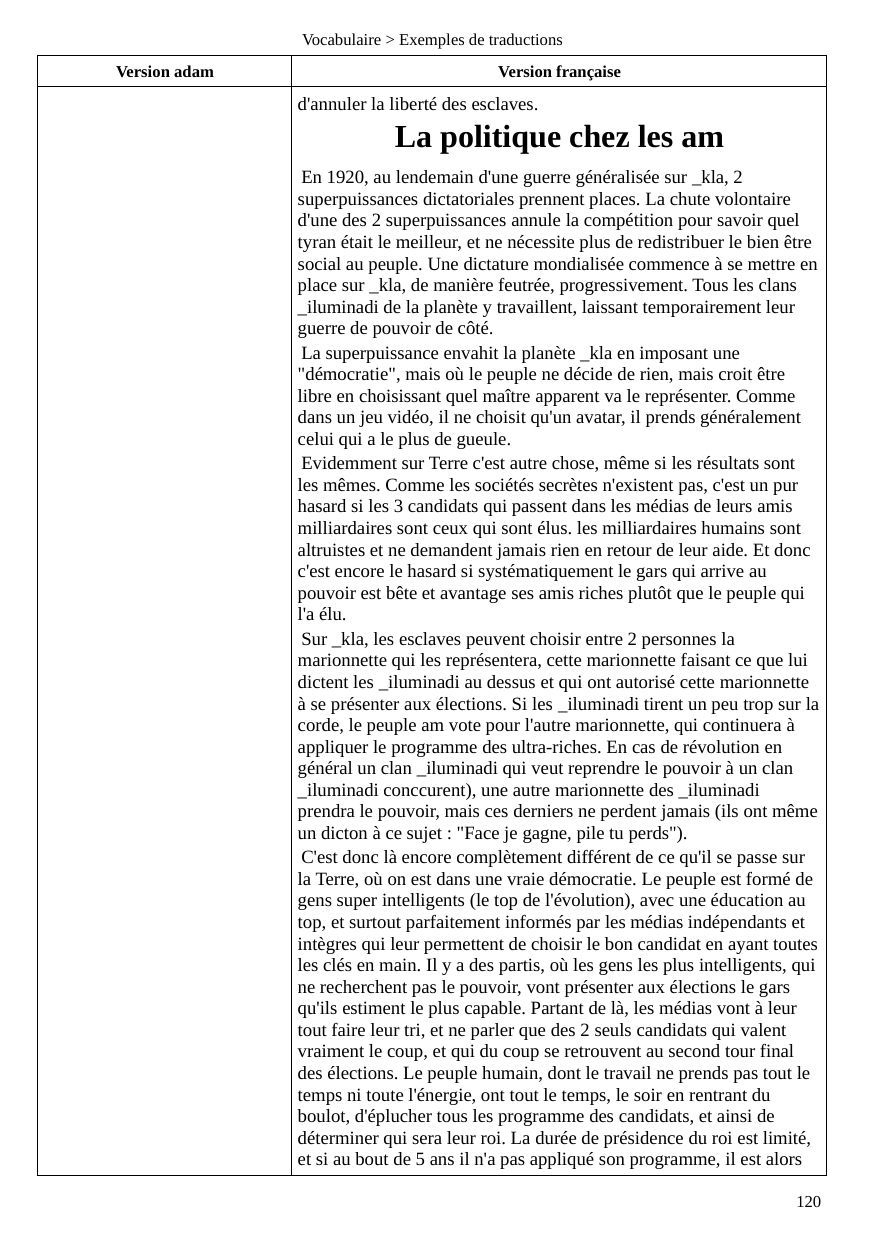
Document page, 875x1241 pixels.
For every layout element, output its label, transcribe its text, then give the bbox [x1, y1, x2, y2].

table_header Version adam [38, 56, 291, 86]
table_header Version française [292, 56, 826, 86]
table_cell d'annuler la liberté des esclaves. La politique chez les am En 1920, au lendemain d'une guerre généralisée sur _kla, 2 superpuissances dictatoriales prennent places. La chute volontaire d'une des 2 superpuissances annule la compétition pour savoir quel tyran était le meilleur, et ne nécessite plus de redistribuer le bien être social au peuple. Une dictature mondialisée commence à se mettre en place sur _kla, de manière feutrée, progressivement. Tous les clans _iluminadi de la planète y travaillent, laissant temporairement leur guerre de pouvoir de côté. La superpuissance envahit la planète _kla en imposant une "démocratie", mais où le peuple ne décide de rien, mais croit être libre en choisissant quel maître apparent va le représenter. Comme dans un jeu vidéo, il ne choisit qu'un avatar, il prends généralement celui qui a le plus de gueule. Evidemment sur Terre c'est autre chose, même si les résultats sont les mêmes. Comme les sociétés secrètes n'existent pas, c'est un pur hasard si les 3 candidats qui passent dans les médias de leurs amis milliardaires sont ceux qui sont élus. les milliardaires humains sont altruistes et ne demandent jamais rien en retour de leur aide. Et donc c'est encore le hasard si systématiquement le gars qui arrive au pouvoir est bête et avantage ses amis riches plutôt que le peuple qui l'a élu. Sur _kla, les esclaves peuvent choisir entre 2 personnes la marionnette qui les représentera, cette marionnette faisant ce que lui dictent les _iluminadi au dessus et qui ont autorisé cette marionnette à se présenter aux élections. Si les _iluminadi tirent un peu trop sur la corde, le peuple am vote pour l'autre marionnette, qui continuera à appliquer le programme des ultra-riches. En cas de révolution en général un clan _iluminadi qui veut reprendre le pouvoir à un clan _iluminadi conccurent), une autre marionnette des _iluminadi prendra le pouvoir, mais ces derniers ne perdent jamais (ils ont même un dicton à ce sujet : "Face je gagne, pile tu perds"). C'est donc là encore complètement différent de ce qu'il se passe sur la Terre, où on est dans une vraie démocratie. Le peuple est formé de gens super intelligents (le top de l'évolution), avec une éducation au top, et surtout parfaitement informés par les médias indépendants et intègres qui leur permettent de choisir le bon candidat en ayant toutes les clés en main. Il y a des partis, où les gens les plus intelligents, qui ne recherchent pas le pouvoir, vont présenter aux élections le gars qu'ils estiment le plus capable. Partant de là, les médias vont à leur tout faire leur tri, et ne parler que des 2 seuls candidats qui valent vraiment le coup, et qui du coup se retrouvent au second tour final des élections. Le peuple humain, dont le travail ne prends pas tout le temps ni toute l'énergie, ont tout le temps, le soir en rentrant du boulot, d'éplucher tous les programme des candidats, et ainsi de déterminer qui sera leur roi. La durée de présidence du roi est limité, et si au bout de 5 ans il n'a pas appliqué son programme, il est alors [292, 87, 826, 1175]
table_cell [38, 87, 291, 1175]
